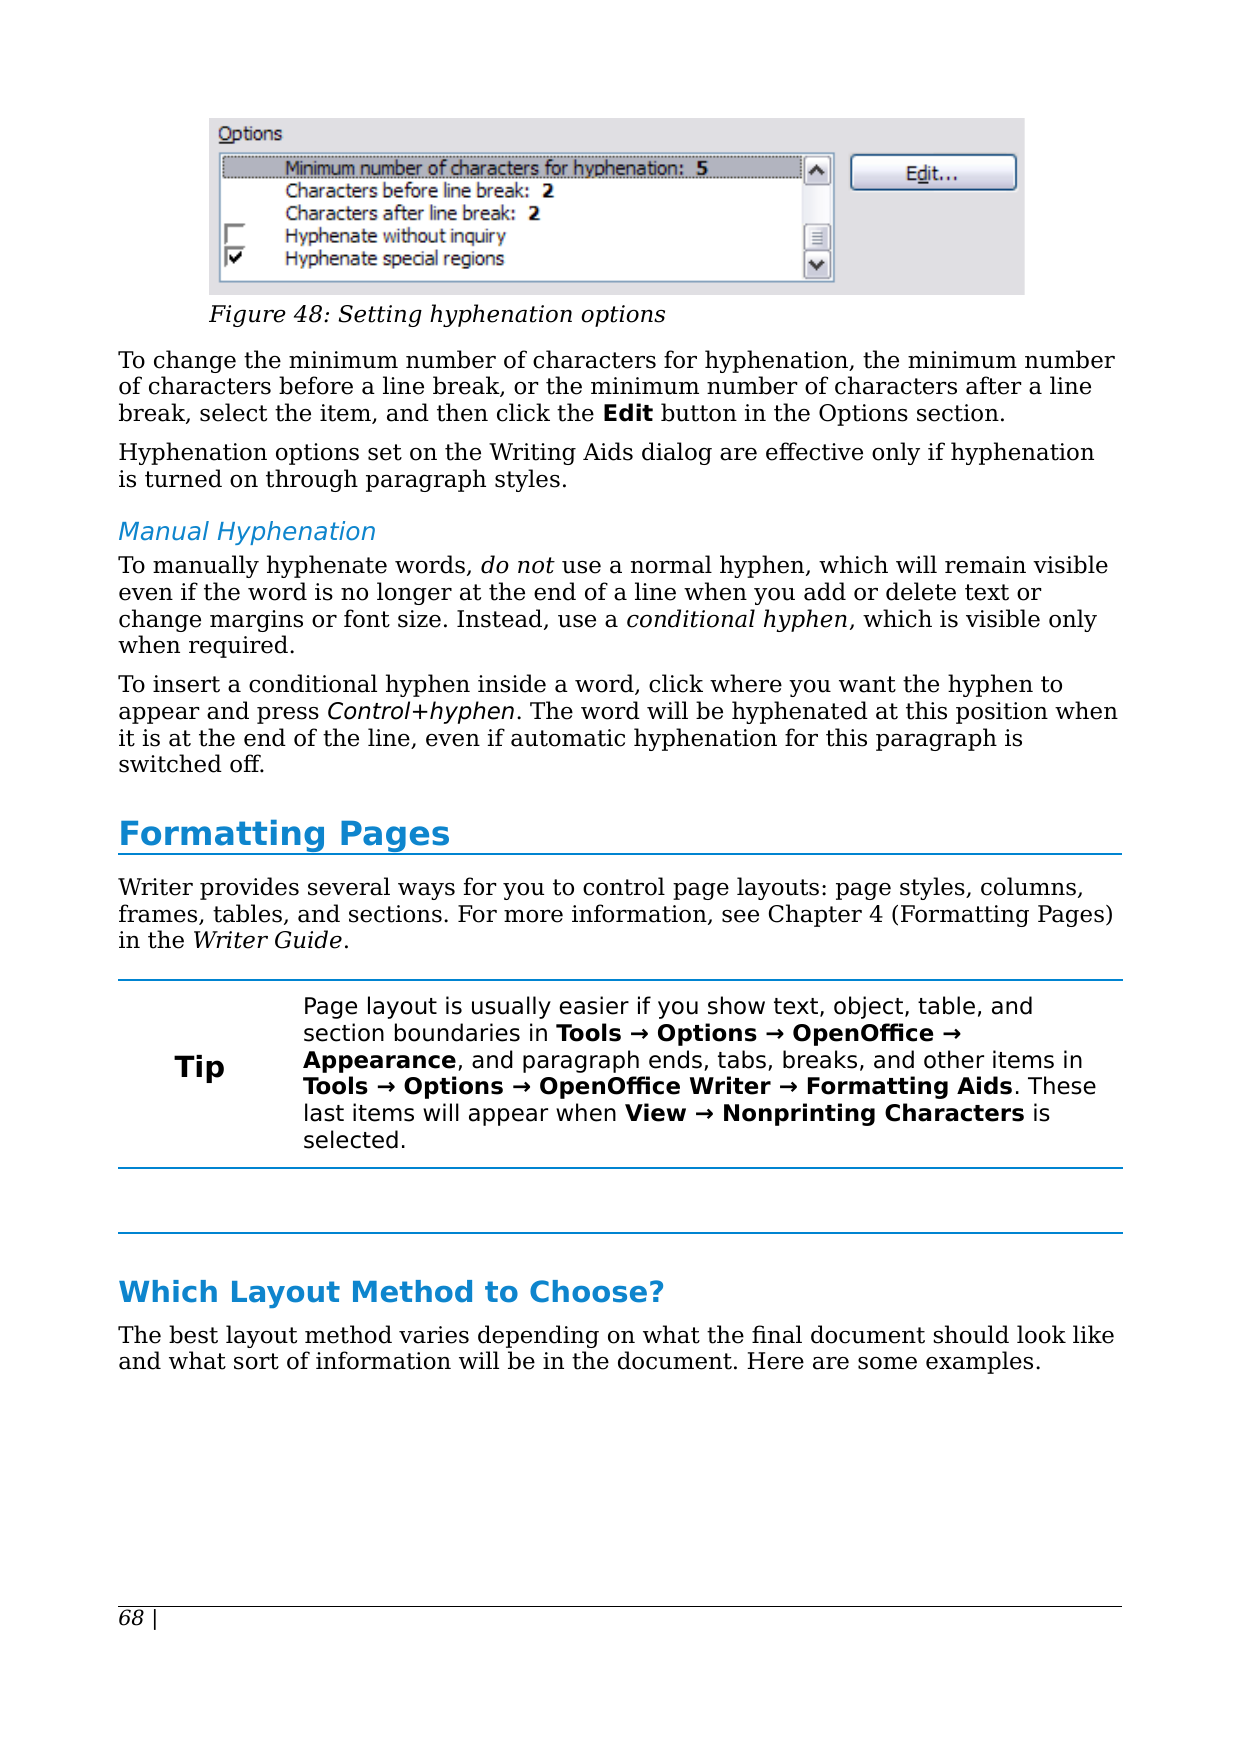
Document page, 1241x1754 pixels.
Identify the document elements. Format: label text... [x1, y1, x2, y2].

picture [209, 118, 1025, 295]
table_cell [281, 1169, 1122, 1232]
text To insert a conditional hyphen inside a word, click where you want the hyphen to appear and press Control+hyphen. The word will be hyphenated at this position when it is at the end of the line, even if automatic hyphenation for this paragraph is switched off. [118, 672, 1122, 778]
text The best layout method varies depending on what the final document should look like and what sort of information will be in the document. Here are some examples. [118, 1322, 1122, 1375]
table_header Page layout is usually easier if you show text, object, table, and section boundaries in Tools → Options → OpenOffice → Appearance, and paragraph ends, tabs, breaks, and other items in Tools → Options → OpenOffice Writer → Formatting Aids. These last items will appear when View → Nonprinting Characters is selected. [281, 981, 1122, 1167]
subtitle Which Layout Method to Choose? [118, 1275, 1122, 1309]
subtitle Formatting Pages [118, 814, 1122, 853]
text To manually hyphenate words, do not use a normal hyphen, which will remain visible even if the word is no longer at the end of a line when you add or delete text or change margins or font size. Instead, use a conditional hyphen, which is visible only when required. [118, 552, 1122, 659]
text Figure 48: Setting hyphenation options [209, 301, 1031, 328]
list Writer provides several ways for you to control page layouts: page styles, columns, frames, tables, and sections. For more information, see Chapter 4 (Formatting Pages) in the Writer Guide. [118, 874, 1122, 954]
table_cell [118, 1169, 281, 1232]
text To change the minimum number of characters for hyphenation, the minimum number of characters before a line break, or the minimum number of characters after a line break, select the item, and then click the Edit button in the Options section. [118, 347, 1122, 427]
table_header Tip [118, 981, 281, 1167]
text Hyphenation options set on the Writing Aids dialog are effective only if hyphenation is turned on through paragraph styles. [118, 439, 1122, 493]
subtitle Manual Hyphenation [118, 517, 1122, 546]
